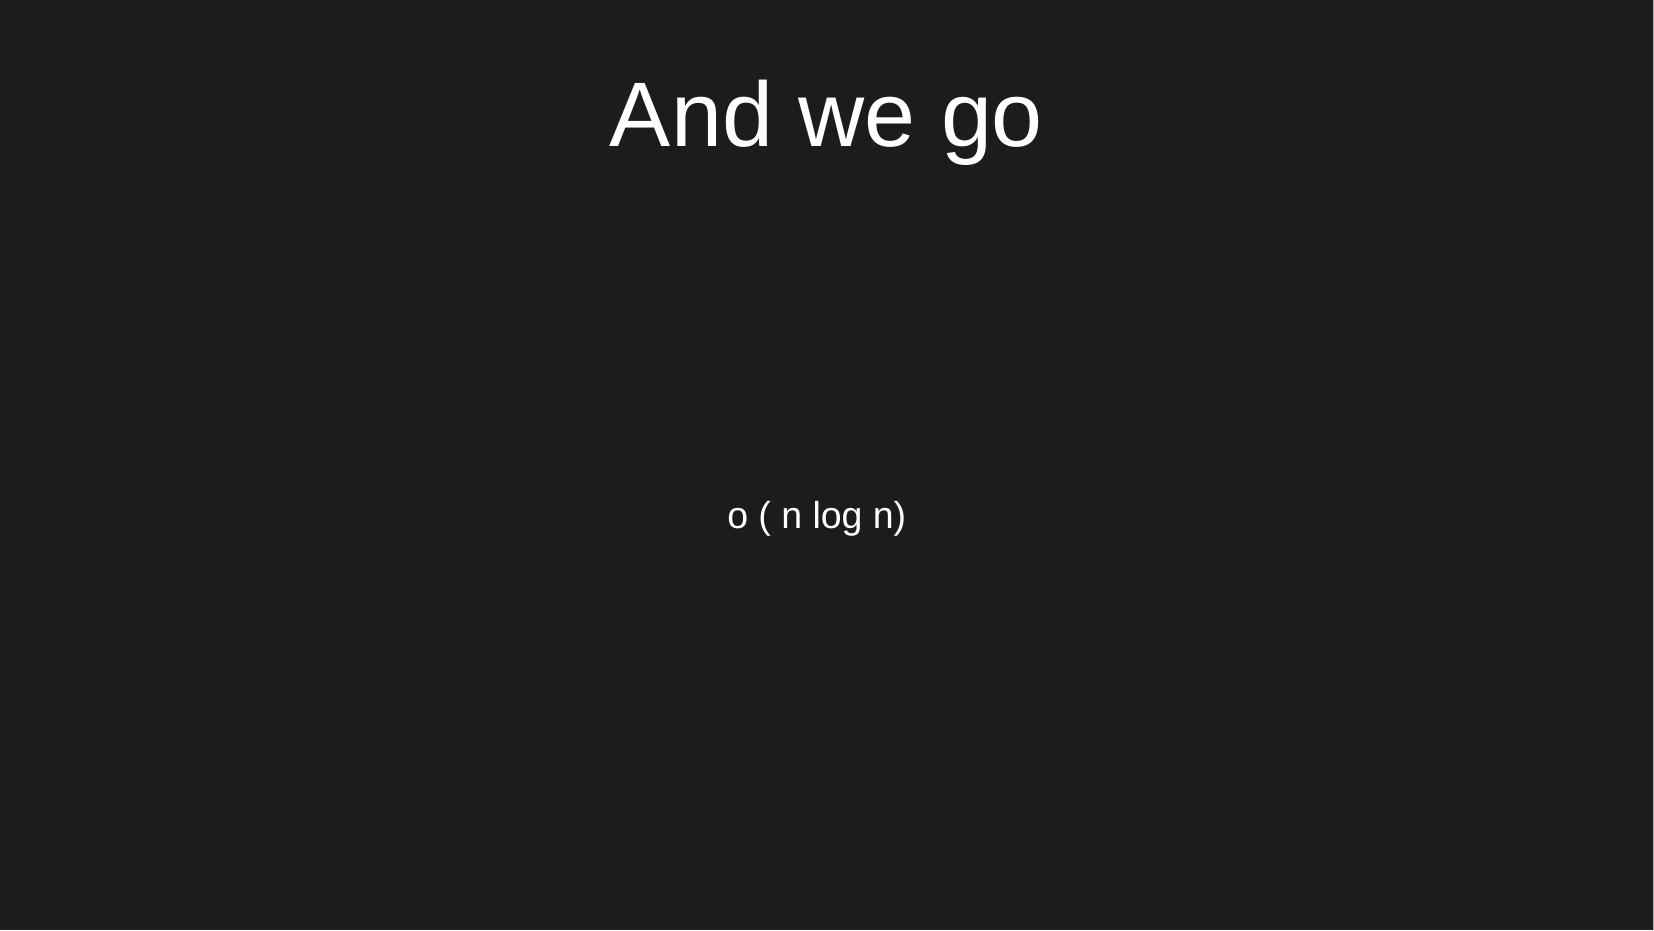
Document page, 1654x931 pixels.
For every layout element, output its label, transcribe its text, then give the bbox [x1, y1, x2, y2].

text_box O ( n log n) [712, 487, 976, 563]
title And we go [82, 37, 1571, 193]
